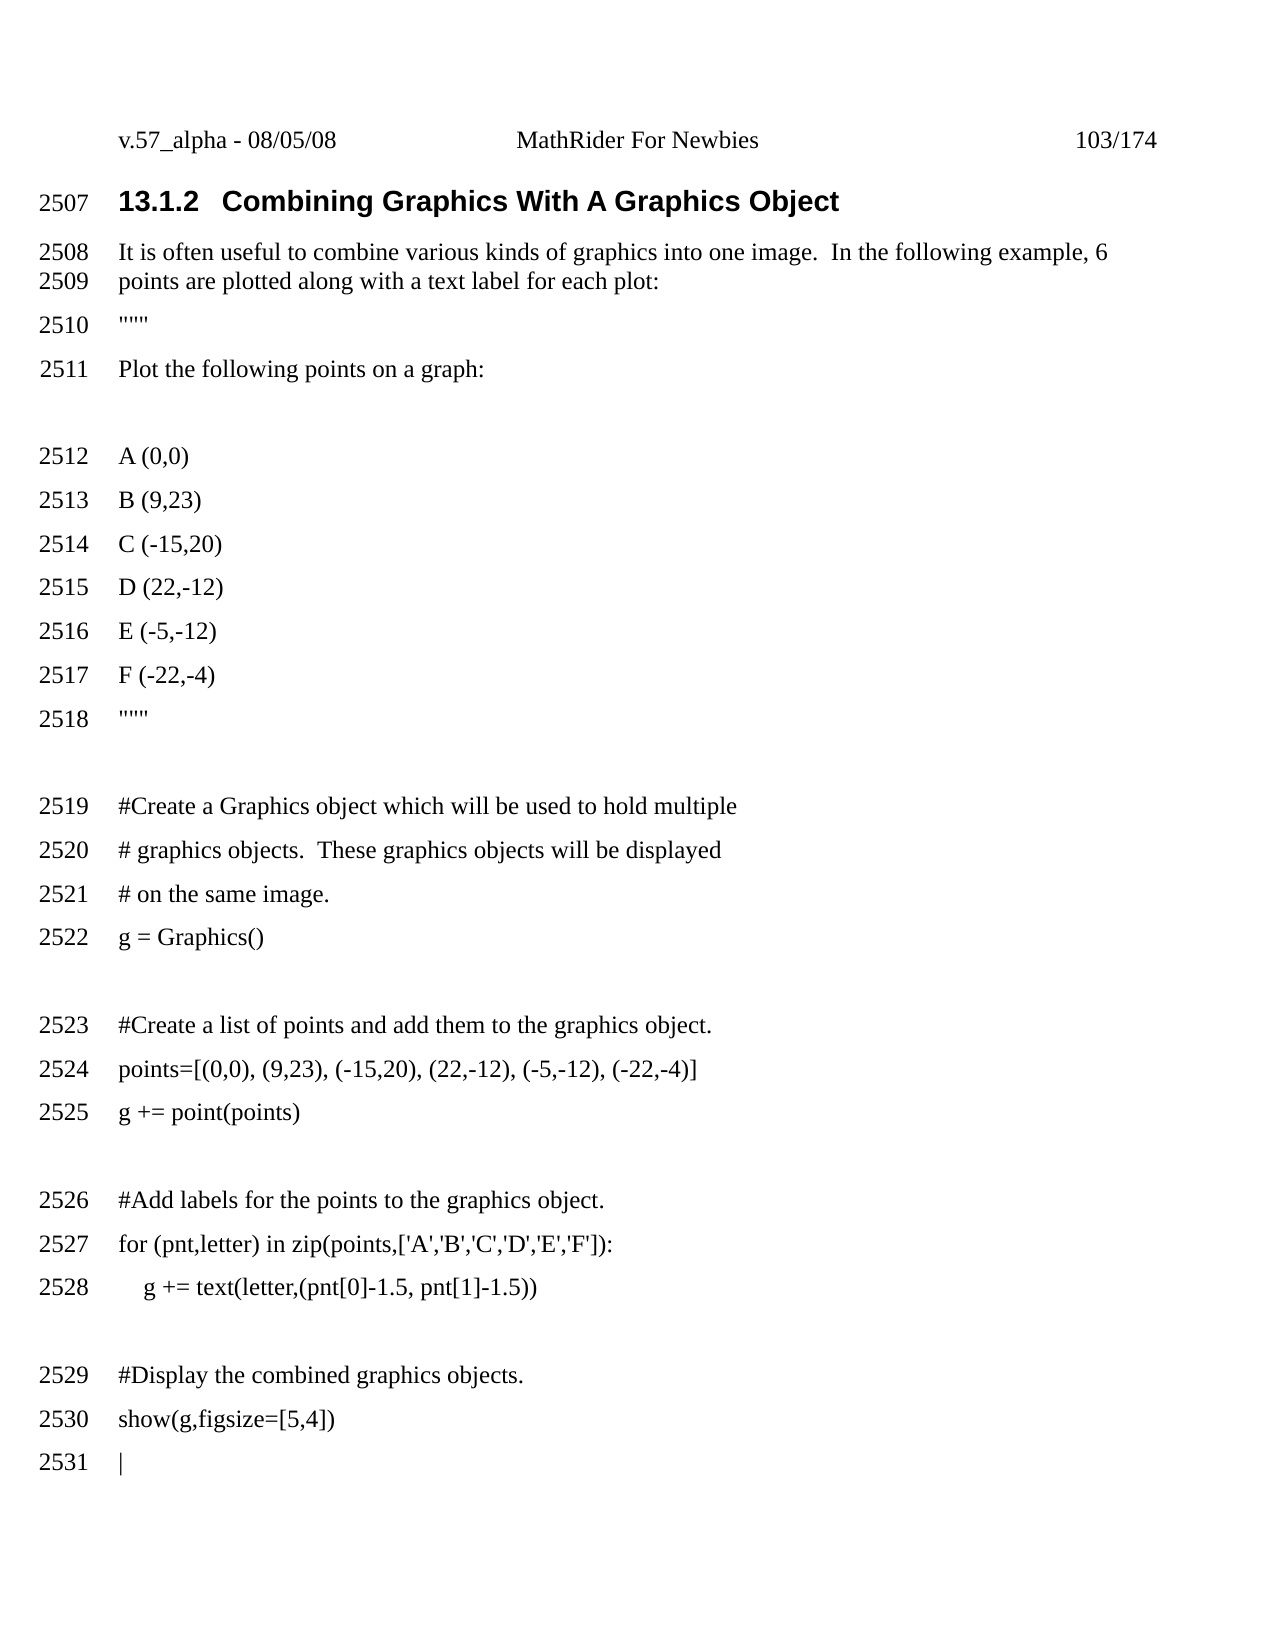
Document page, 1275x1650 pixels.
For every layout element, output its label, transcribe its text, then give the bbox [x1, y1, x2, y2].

text # graphics objects. These graphics objects will be displayed [118, 835, 1157, 864]
text g = Graphics() [118, 922, 1157, 951]
text points=[(0,0), (9,23), (-15,20), (22,-12), (-5,-12), (-22,-4)] [118, 1054, 1157, 1082]
text for (pnt,letter) in zip(points,['A','B','C','D','E','F']): [118, 1229, 1157, 1257]
text B (9,23) [118, 485, 1157, 514]
subtitle Combining Graphics With A Graphics Object [118, 184, 1157, 217]
text show(g,figsize=[5,4]) [118, 1404, 1157, 1432]
text g += point(points) [118, 1097, 1157, 1126]
text F (-22,-4) [118, 660, 1157, 689]
text #Display the combined graphics objects. [118, 1360, 1157, 1389]
text E (-5,-12) [118, 616, 1157, 645]
text It is often useful to combine various kinds of graphics into one image. In the following example, 6 points are plotted along with a text label for each plot: [118, 237, 1157, 295]
text #Create a list of points and add them to the graphics object. [118, 1010, 1157, 1039]
text C (-15,20) [118, 529, 1157, 557]
text #Add labels for the points to the graphics object. [118, 1185, 1157, 1214]
text """ [118, 310, 1157, 339]
text """ [118, 704, 1157, 732]
text D (22,-12) [118, 572, 1157, 601]
text A (0,0) [118, 441, 1157, 470]
text #Create a Graphics object which will be used to hold multiple [118, 791, 1157, 820]
text | [118, 1447, 1157, 1476]
text g += text(letter,(pnt[0]-1.5, pnt[1]-1.5)) [118, 1272, 1157, 1301]
text # on the same image. [118, 879, 1157, 907]
text Plot the following points on a graph: [118, 354, 1157, 382]
